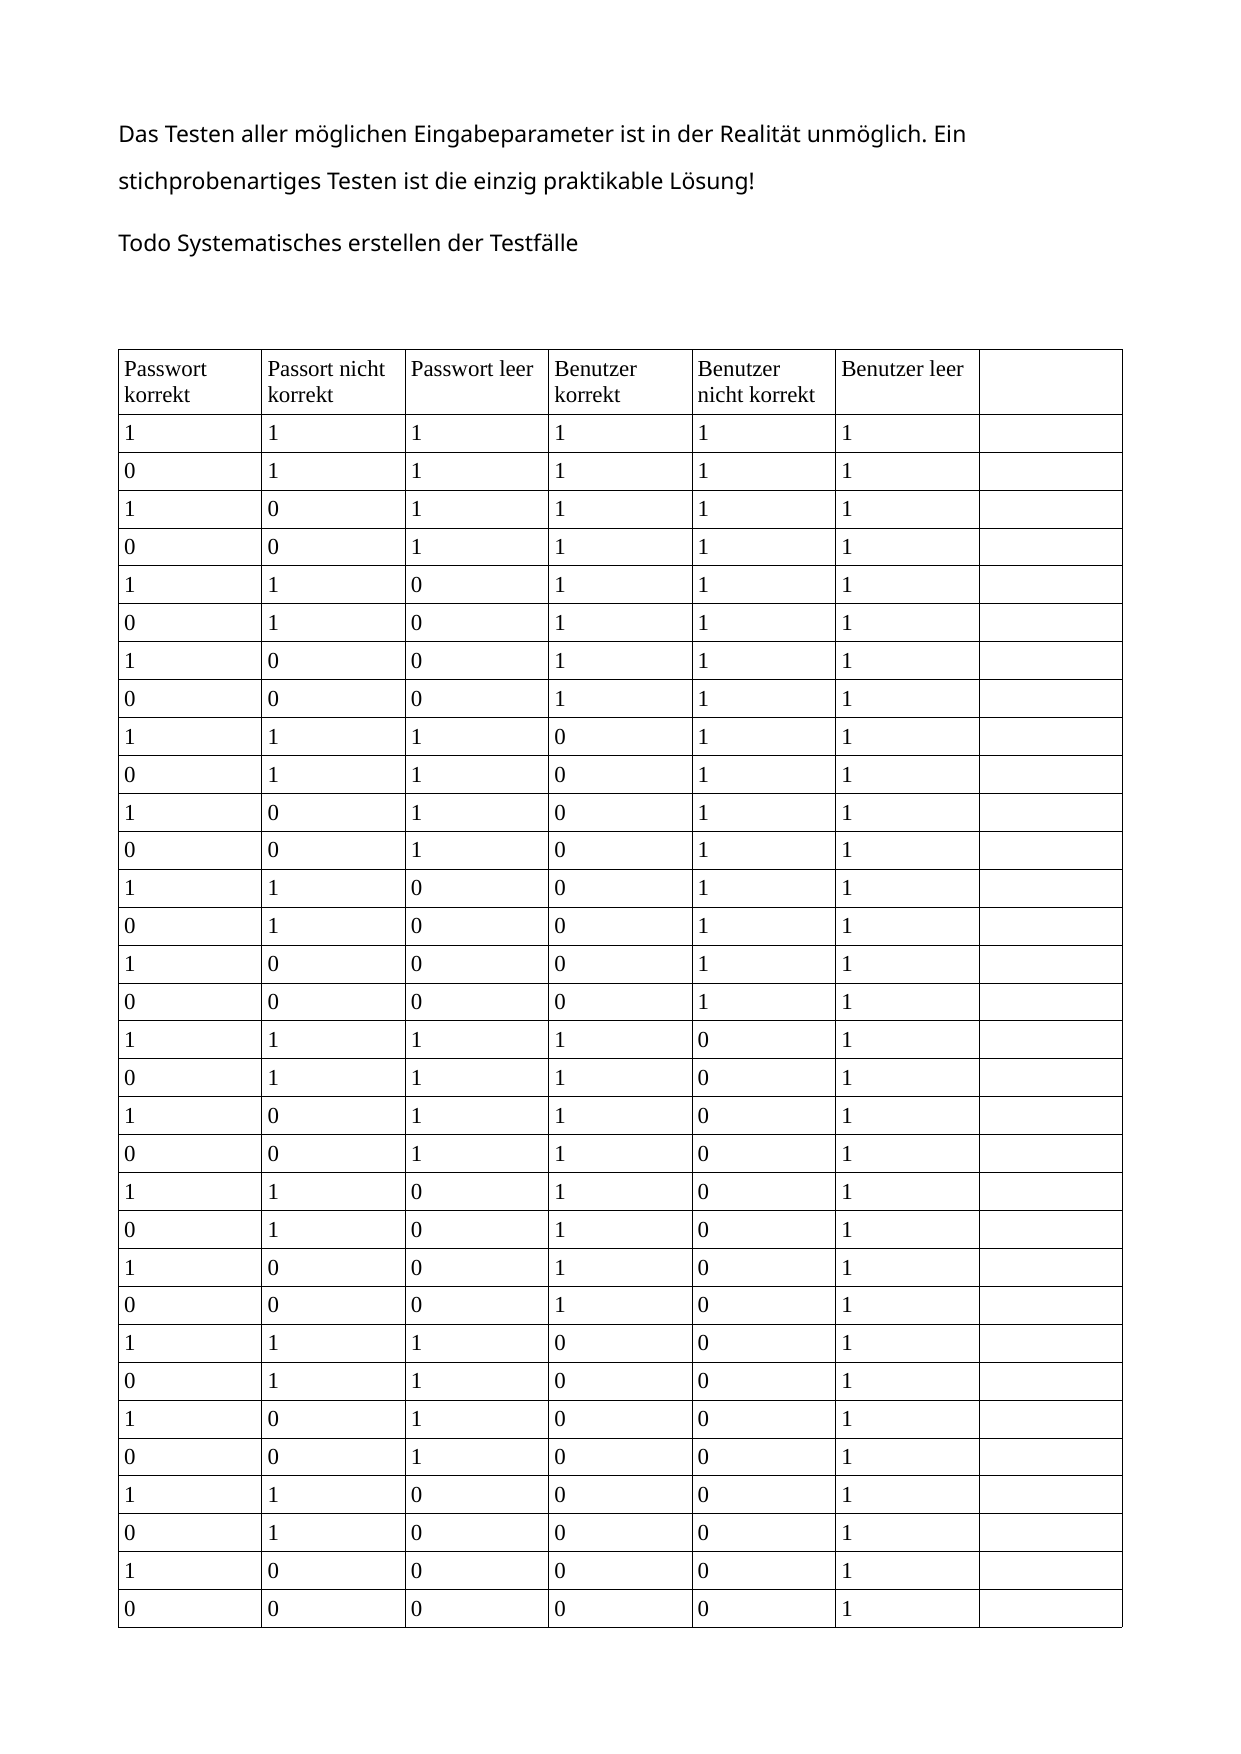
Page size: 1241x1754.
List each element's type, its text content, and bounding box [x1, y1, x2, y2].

table_cell [980, 1211, 1122, 1248]
table_cell [980, 1287, 1122, 1324]
table_cell 1 [262, 1173, 405, 1210]
table_cell [980, 1021, 1122, 1058]
table_cell [980, 1249, 1122, 1286]
table_cell 1 [836, 566, 979, 603]
table_cell 1 [262, 604, 405, 641]
text Todo Systematisches erstellen der Testfälle [118, 226, 1122, 258]
table_cell 0 [119, 984, 261, 1020]
table_cell 1 [262, 870, 405, 907]
table_cell [980, 1097, 1122, 1134]
table_header Benutzer leer [836, 350, 979, 414]
table_cell 1 [406, 1021, 548, 1058]
table_cell [980, 756, 1122, 793]
table_cell 1 [406, 491, 548, 527]
table_cell 1 [549, 604, 692, 641]
table_cell 1 [549, 642, 692, 679]
table_cell 1 [119, 718, 261, 755]
table_cell 0 [119, 1514, 261, 1551]
table_cell 1 [693, 453, 835, 489]
table_cell 1 [549, 491, 692, 527]
table_cell 0 [693, 1287, 835, 1324]
table_cell [980, 1476, 1122, 1513]
table_cell 0 [262, 1401, 405, 1437]
table_cell 0 [406, 1590, 548, 1627]
table_cell 1 [406, 1135, 548, 1172]
table_cell 1 [406, 1439, 548, 1475]
table_cell 1 [262, 1325, 405, 1362]
table_cell [980, 1590, 1122, 1627]
table_cell 1 [406, 415, 548, 452]
table_cell 1 [836, 756, 979, 793]
table_cell 0 [406, 984, 548, 1020]
table_cell 0 [406, 1211, 548, 1248]
table_cell [980, 415, 1122, 452]
table_cell 0 [262, 1552, 405, 1589]
table_cell 0 [549, 908, 692, 944]
table_cell 0 [549, 1363, 692, 1399]
table_cell 0 [406, 1173, 548, 1210]
table_cell 0 [119, 1439, 261, 1475]
table_cell 1 [693, 908, 835, 944]
table_header Passwort leer [406, 350, 548, 414]
table_cell 1 [836, 491, 979, 527]
table_cell 1 [262, 453, 405, 489]
table_cell 0 [262, 529, 405, 565]
table_cell [980, 529, 1122, 565]
table_cell [980, 984, 1122, 1020]
table_cell 0 [119, 529, 261, 565]
table_cell 1 [836, 984, 979, 1020]
table_cell 1 [836, 1401, 979, 1437]
table_cell 1 [406, 1401, 548, 1437]
table_cell 0 [119, 1211, 261, 1248]
table_cell 0 [406, 1476, 548, 1513]
table_cell 1 [262, 1021, 405, 1058]
table_cell 1 [406, 756, 548, 793]
table_cell [980, 794, 1122, 831]
table_cell 1 [119, 1552, 261, 1589]
table_cell 1 [262, 1476, 405, 1513]
table_cell 1 [406, 453, 548, 489]
table_cell 0 [549, 1476, 692, 1513]
table_cell 1 [549, 1211, 692, 1248]
table_cell 0 [549, 1325, 692, 1362]
table_cell 1 [836, 908, 979, 944]
table_cell 1 [693, 604, 835, 641]
table_cell 0 [262, 680, 405, 717]
table_cell 0 [262, 1135, 405, 1172]
table_cell 1 [693, 794, 835, 831]
table_cell [980, 642, 1122, 679]
table_cell 1 [836, 1287, 979, 1324]
table_cell 0 [119, 604, 261, 641]
table_cell 1 [693, 946, 835, 982]
table_cell 0 [406, 908, 548, 944]
table_cell 1 [693, 680, 835, 717]
table_cell 0 [693, 1135, 835, 1172]
table_cell 0 [119, 453, 261, 489]
table_cell 1 [549, 529, 692, 565]
table_cell 0 [262, 1590, 405, 1627]
table_cell 1 [406, 1097, 548, 1134]
table_cell [980, 1059, 1122, 1096]
table_cell 0 [262, 1097, 405, 1134]
table_cell 1 [549, 1135, 692, 1172]
table_cell 1 [836, 529, 979, 565]
table_cell 0 [693, 1363, 835, 1399]
table_cell 0 [549, 794, 692, 831]
table_cell [980, 680, 1122, 717]
table_cell [980, 832, 1122, 869]
table_cell 1 [549, 1059, 692, 1096]
table_cell 1 [836, 642, 979, 679]
table_cell 0 [406, 604, 548, 641]
table_cell 0 [406, 1552, 548, 1589]
table_cell 0 [119, 1287, 261, 1324]
table_cell 1 [119, 1173, 261, 1210]
table_cell 1 [549, 1097, 692, 1134]
table_cell 0 [119, 680, 261, 717]
table_cell 1 [693, 718, 835, 755]
table_cell 1 [549, 1287, 692, 1324]
table_cell 1 [836, 1590, 979, 1627]
table_cell 1 [836, 1059, 979, 1096]
table_header Passort nicht korrekt [262, 350, 405, 414]
table_cell [980, 1135, 1122, 1172]
table_cell [980, 1325, 1122, 1362]
table_cell 1 [836, 1552, 979, 1589]
table_cell 1 [406, 1059, 548, 1096]
table_cell 1 [836, 1514, 979, 1551]
table_cell 0 [406, 870, 548, 907]
table_header Passwort korrekt [119, 350, 261, 414]
table_cell 0 [119, 1590, 261, 1627]
table_cell 0 [119, 1135, 261, 1172]
table_cell 0 [549, 946, 692, 982]
table_cell 0 [693, 1021, 835, 1058]
table_cell 1 [836, 1173, 979, 1210]
table_header Benutzer korrekt [549, 350, 692, 414]
table_cell 0 [406, 946, 548, 982]
table_cell 1 [262, 1514, 405, 1551]
table_cell 1 [836, 946, 979, 982]
table_cell 0 [262, 1287, 405, 1324]
table_cell 1 [119, 1476, 261, 1513]
table_cell 1 [693, 984, 835, 1020]
table_cell [980, 718, 1122, 755]
table_cell 1 [549, 1021, 692, 1058]
table_cell 1 [549, 680, 692, 717]
table_cell 0 [119, 1059, 261, 1096]
table_cell 0 [406, 1287, 548, 1324]
table_cell 1 [119, 1021, 261, 1058]
table_cell 0 [262, 1249, 405, 1286]
table_header [980, 350, 1122, 414]
table_cell 0 [406, 642, 548, 679]
table_cell 0 [119, 908, 261, 944]
table_cell 0 [406, 1514, 548, 1551]
table_cell 1 [836, 1363, 979, 1399]
table_cell 1 [836, 453, 979, 489]
table_cell 0 [549, 984, 692, 1020]
table_cell 0 [549, 1552, 692, 1589]
table_header Benutzer nicht korrekt [693, 350, 835, 414]
table_cell 0 [262, 1439, 405, 1475]
table_cell [980, 566, 1122, 603]
table_cell 1 [836, 415, 979, 452]
table_cell 0 [693, 1552, 835, 1589]
table_cell 1 [119, 1325, 261, 1362]
table_cell [980, 1363, 1122, 1399]
table_cell 0 [262, 946, 405, 982]
table_cell 0 [262, 794, 405, 831]
table_cell 1 [262, 1211, 405, 1248]
table_cell [980, 604, 1122, 641]
table_cell 0 [549, 1401, 692, 1437]
table_cell 0 [549, 756, 692, 793]
table_cell 0 [693, 1514, 835, 1551]
table_cell 1 [549, 453, 692, 489]
table_cell 1 [262, 718, 405, 755]
table_cell 1 [693, 566, 835, 603]
table_cell 1 [836, 1021, 979, 1058]
table_cell 1 [119, 1401, 261, 1437]
table_cell 0 [549, 1590, 692, 1627]
table_cell 1 [119, 1097, 261, 1134]
table_cell 1 [406, 1325, 548, 1362]
table_cell 1 [406, 794, 548, 831]
table_cell 1 [836, 1249, 979, 1286]
table_cell 1 [262, 1059, 405, 1096]
table_cell 1 [119, 870, 261, 907]
table_cell 0 [119, 756, 261, 793]
table_cell 1 [836, 680, 979, 717]
table_cell 0 [262, 491, 405, 527]
table_cell 1 [693, 415, 835, 452]
table_cell 1 [406, 1363, 548, 1399]
table_cell 0 [693, 1059, 835, 1096]
table_cell 1 [836, 604, 979, 641]
table_cell 1 [119, 491, 261, 527]
table_cell 1 [406, 718, 548, 755]
table_cell 1 [119, 794, 261, 831]
table_cell 0 [549, 870, 692, 907]
table_cell 1 [693, 870, 835, 907]
table_cell 0 [406, 680, 548, 717]
table_cell 0 [119, 1363, 261, 1399]
table_cell 0 [549, 1439, 692, 1475]
table_cell 1 [693, 529, 835, 565]
table_cell 1 [549, 415, 692, 452]
table_cell 0 [262, 984, 405, 1020]
table_cell 0 [549, 832, 692, 869]
text Das Testen aller möglichen Eingabeparameter ist in der Realität unmöglich. Ein stichprobenartiges Testen ist die einzig praktikable Lösung! [118, 118, 1122, 196]
table_cell 0 [693, 1325, 835, 1362]
table_cell 0 [693, 1439, 835, 1475]
table_cell 0 [693, 1590, 835, 1627]
table_cell 0 [693, 1249, 835, 1286]
table_cell 0 [693, 1097, 835, 1134]
table_cell 0 [262, 642, 405, 679]
table_cell 1 [262, 566, 405, 603]
table_cell 0 [262, 832, 405, 869]
table_cell 1 [693, 756, 835, 793]
table_cell 1 [549, 566, 692, 603]
table_cell [980, 908, 1122, 944]
table_cell [980, 1173, 1122, 1210]
table_cell 1 [119, 946, 261, 982]
table_cell 1 [836, 1135, 979, 1172]
table_cell 1 [119, 566, 261, 603]
table_cell 1 [119, 415, 261, 452]
table_cell 1 [262, 908, 405, 944]
table_cell 0 [119, 832, 261, 869]
table_cell [980, 1401, 1122, 1437]
table_cell 1 [836, 832, 979, 869]
table_cell 1 [549, 1249, 692, 1286]
table_cell 1 [836, 870, 979, 907]
table_cell [980, 1514, 1122, 1551]
table_cell 1 [262, 1363, 405, 1399]
table_cell [980, 870, 1122, 907]
table_cell 0 [549, 1514, 692, 1551]
table_cell 1 [693, 832, 835, 869]
table_cell 0 [693, 1173, 835, 1210]
table_cell 0 [693, 1476, 835, 1513]
table_cell 0 [406, 1249, 548, 1286]
table_cell 1 [836, 1325, 979, 1362]
table_cell 1 [119, 642, 261, 679]
table_cell 0 [406, 566, 548, 603]
table_cell 0 [693, 1211, 835, 1248]
table_cell 1 [406, 832, 548, 869]
table_cell 1 [836, 1211, 979, 1248]
table_cell [980, 491, 1122, 527]
table_cell 1 [549, 1173, 692, 1210]
table_cell 1 [836, 1476, 979, 1513]
table_cell [980, 1552, 1122, 1589]
table_cell [980, 453, 1122, 489]
table_cell 1 [119, 1249, 261, 1286]
table_cell 0 [693, 1401, 835, 1437]
table_cell 1 [262, 415, 405, 452]
table_cell 1 [406, 529, 548, 565]
table_cell 1 [262, 756, 405, 793]
table_cell 1 [836, 718, 979, 755]
table_cell [980, 1439, 1122, 1475]
table_cell 1 [836, 1097, 979, 1134]
table_cell 1 [693, 642, 835, 679]
table_cell 0 [549, 718, 692, 755]
table_cell 1 [836, 794, 979, 831]
table_cell 1 [693, 491, 835, 527]
table_cell 1 [836, 1439, 979, 1475]
table_cell [980, 946, 1122, 982]
